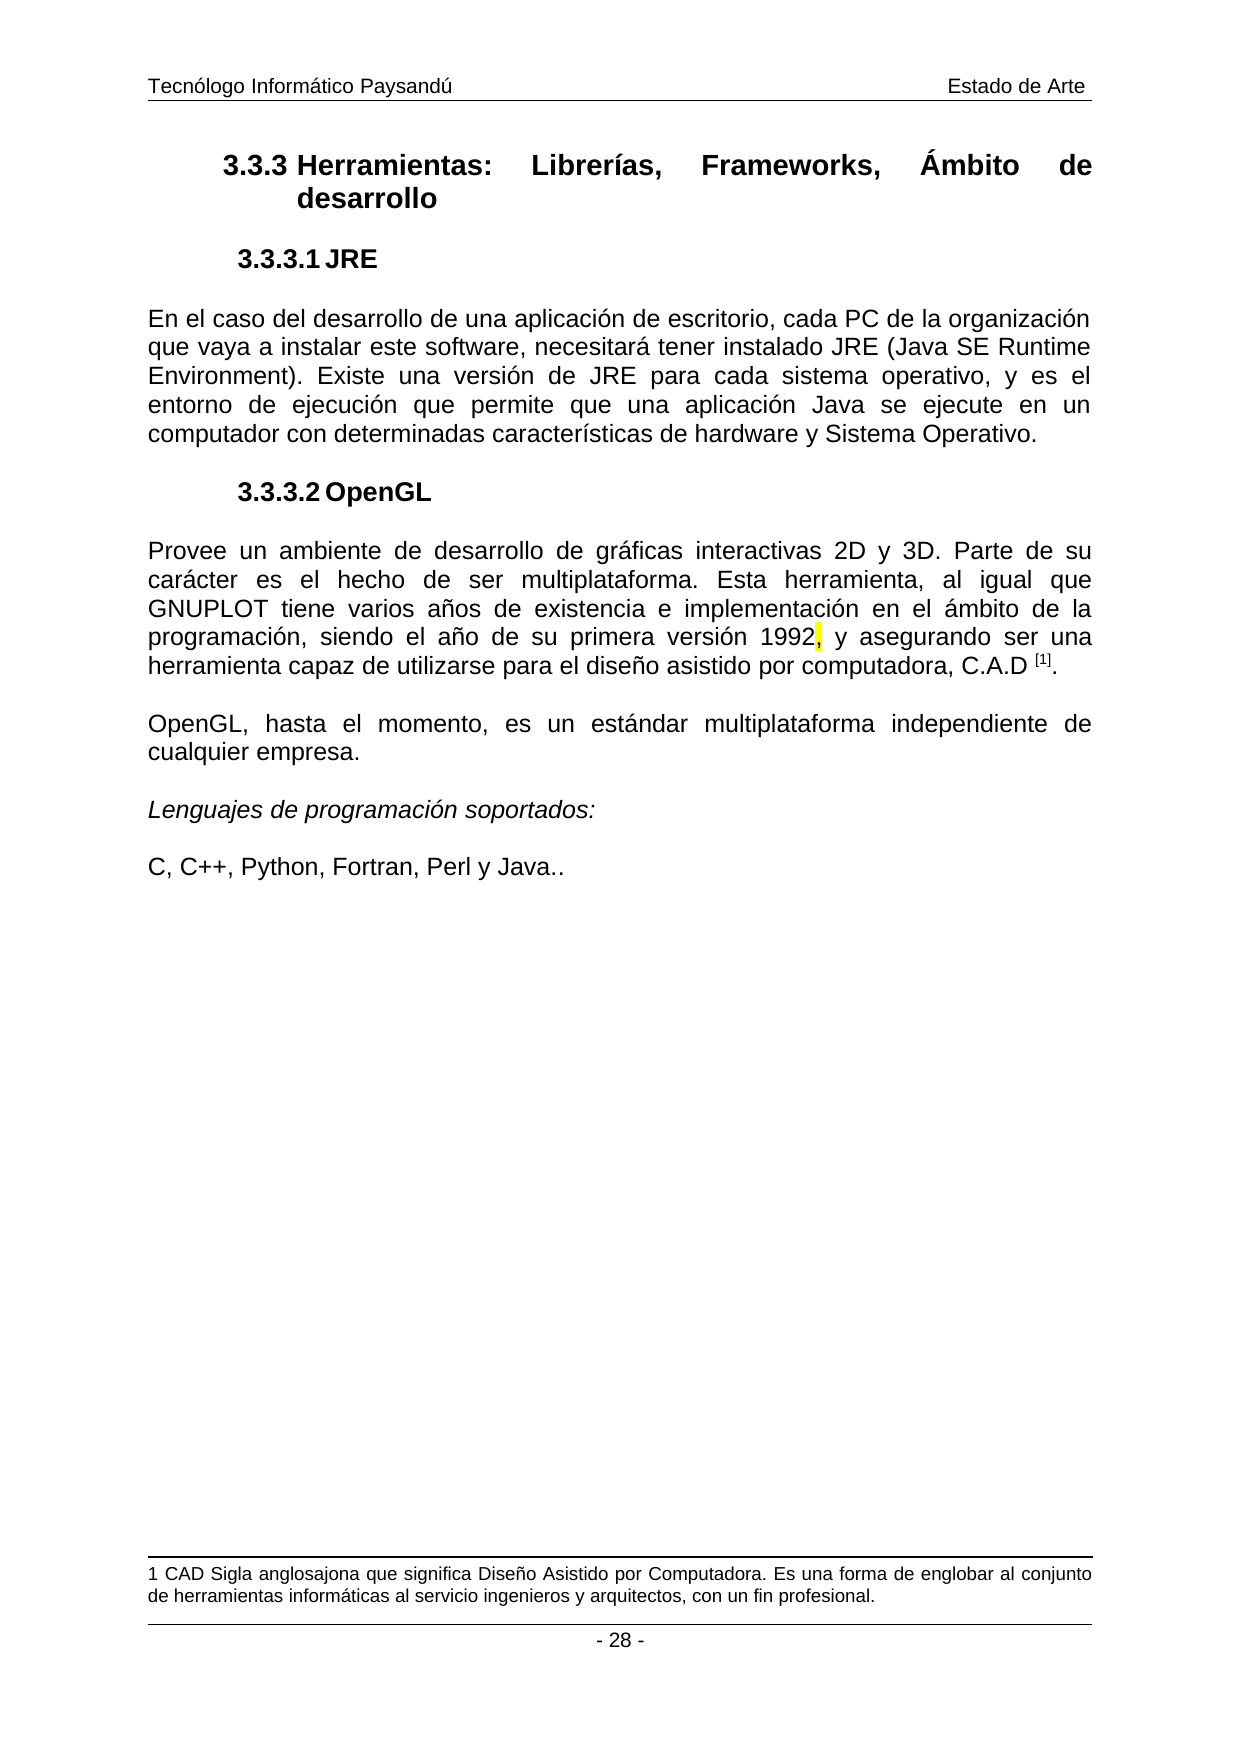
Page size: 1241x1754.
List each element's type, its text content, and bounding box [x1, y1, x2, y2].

text CAD Sigla anglosajona que significa Diseño Asistido por Computadora. Es una forma de englobar al conjunto de herramientas informáticas al servicio ingenieros y arquitectos, con un fin profesional. [148, 1563, 1092, 1606]
text OpenGL, hasta el momento, es un estándar multiplataforma independiente de cualquier empresa. [148, 708, 1092, 766]
subtitle JRE [237, 243, 1092, 275]
text En el caso del desarrollo de una aplicación de escritorio, cada PC de la organización que vaya a instalar este software, necesitará tener instalado JRE (Java SE Runtime Environment). Existe una versión de JRE para cada sistema operativo, y es el entorno de ejecución que permite que una aplicación Java se ejecute en un computador con determinadas características de hardware y Sistema Operativo. [148, 303, 1092, 447]
subtitle Herramientas: Librerías, Frameworks, Ámbito de desarrollo [223, 148, 1092, 215]
text C, C++, Python, Fortran, Perl y Java.. [148, 852, 1092, 881]
text Lenguajes de programación soportados: [148, 795, 1092, 823]
text Provee un ambiente de desarrollo de gráficas interactivas 2D y 3D. Parte de su carácter es el hecho de ser multiplataforma. Esta herramienta, al igual que GNUPLOT tiene varios años de existencia e implementación en el ámbito de la programación, siendo el año de su primera versión 1992, y asegurando ser una herramienta capaz de utilizarse para el diseño asistido por computadora, C.A.D []. [148, 536, 1092, 680]
subtitle OpenGL [237, 476, 1092, 507]
